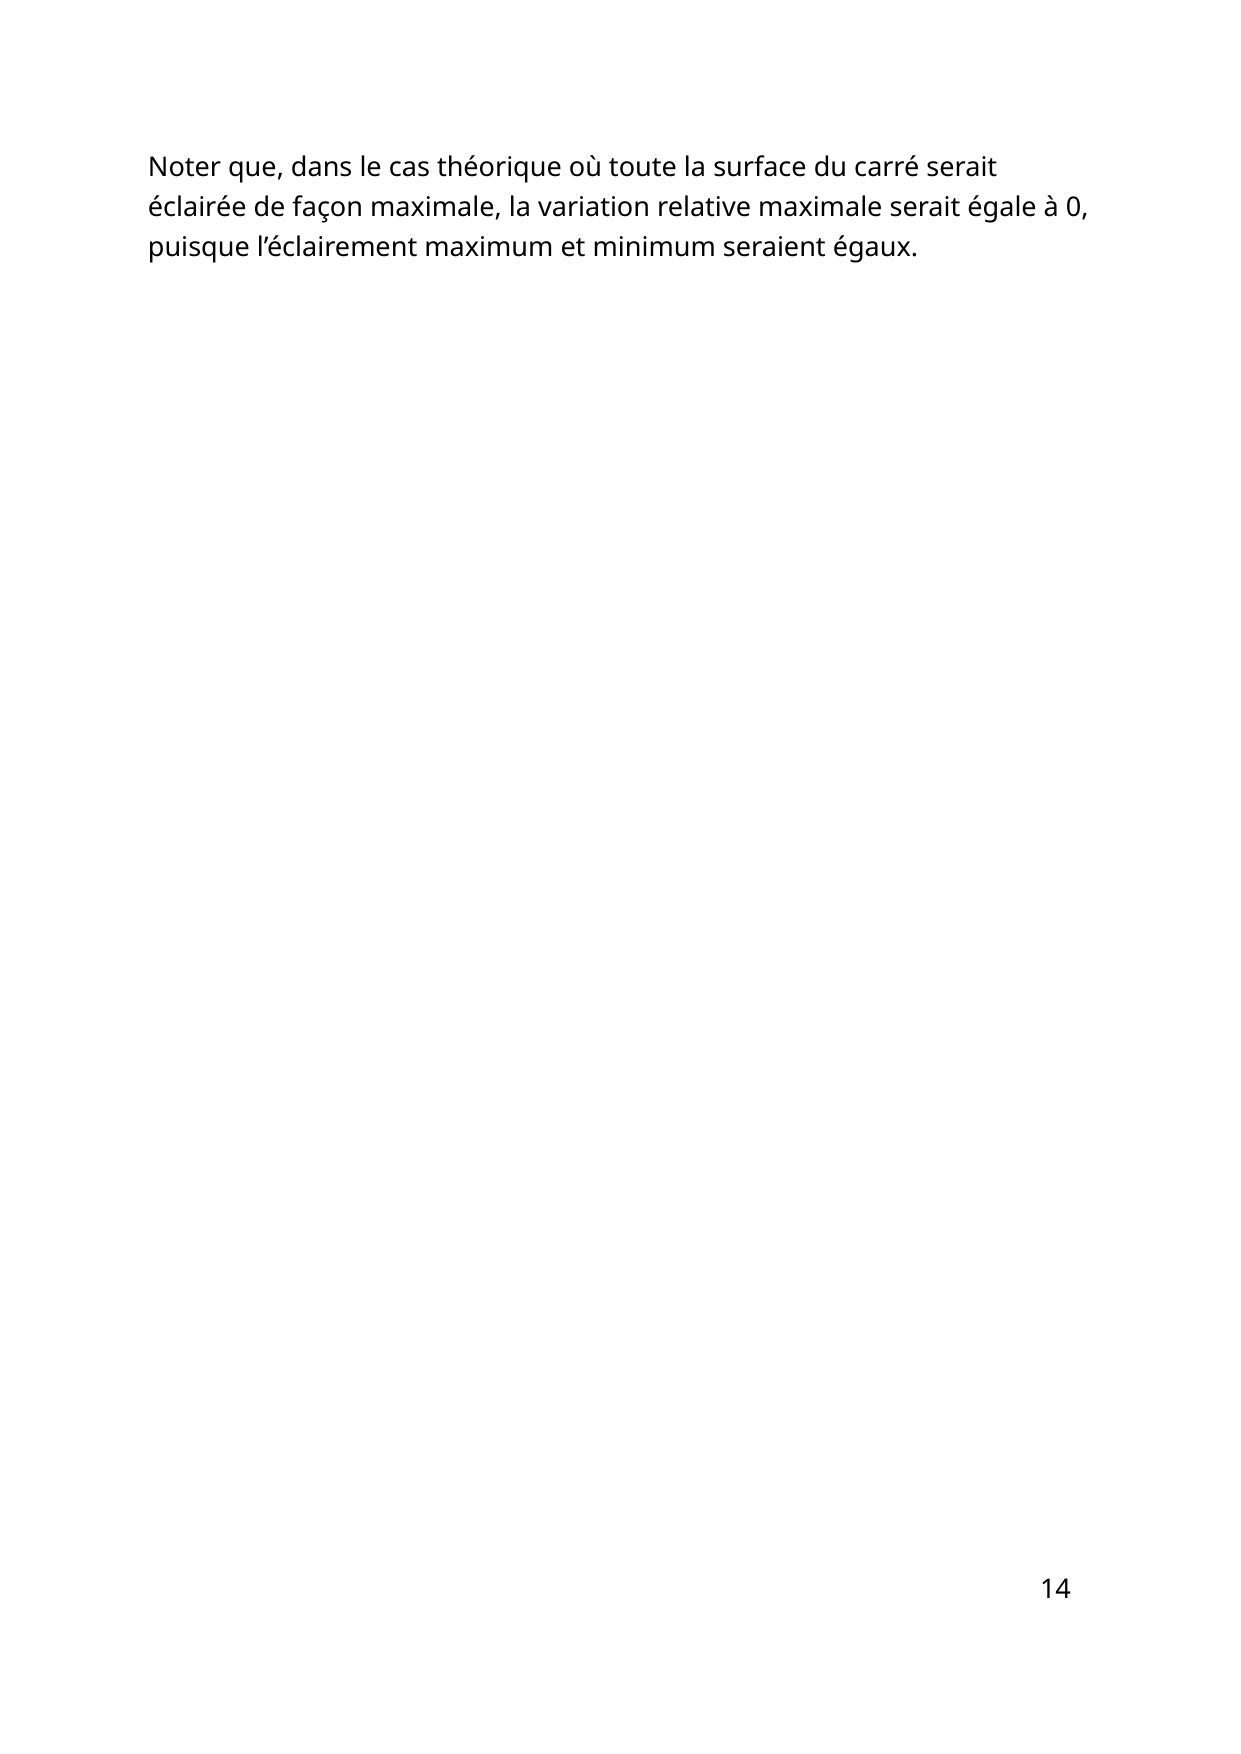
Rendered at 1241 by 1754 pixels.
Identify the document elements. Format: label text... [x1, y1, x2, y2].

text Noter que, dans le cas théorique où toute la surface du carré serait éclairée de façon maximale, la variation relative maximale serait égale à 0, puisque l’éclairement maximum et minimum seraient égaux. [148, 148, 1093, 264]
